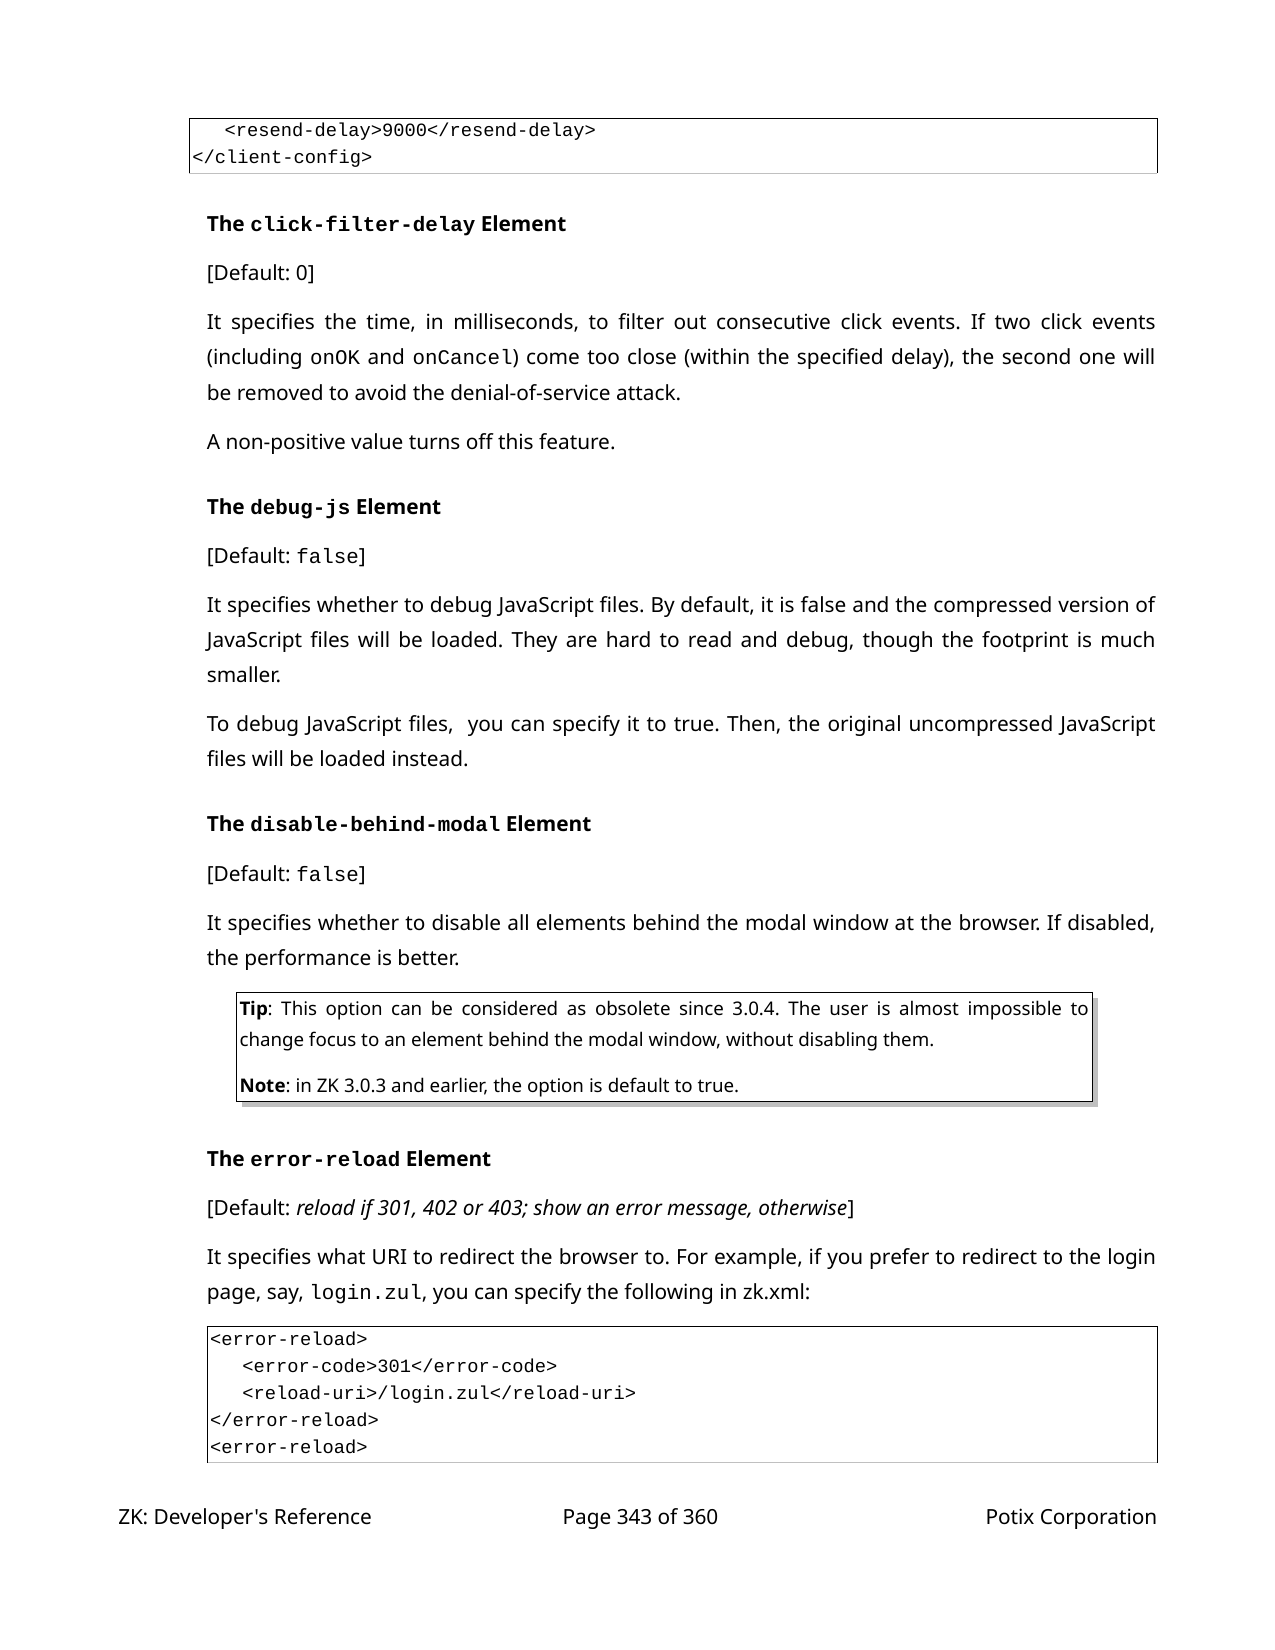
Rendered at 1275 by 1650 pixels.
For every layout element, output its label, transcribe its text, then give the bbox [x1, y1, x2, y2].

text <error-code>301</error-code> [208, 1354, 1157, 1378]
text <error-reload> [208, 1435, 1157, 1462]
text <error-reload> [208, 1327, 1157, 1351]
text Tip: This option can be considered as obsolete since 3.0.4. The user is almost impossible to change focus to an element behind the modal window, without disabling them. [237, 993, 1092, 1052]
subtitle The click-filter-delay Element [207, 209, 1157, 238]
text [Default: false] [207, 541, 1157, 569]
text [Default: reload if 301, 402 or 403; show an error message, otherwise] [207, 1193, 1157, 1221]
subtitle The error-reload Element [207, 1144, 1157, 1173]
text [Default: 0] [207, 258, 1157, 287]
text It specifies the time, in milliseconds, to filter out consecutive click events. If two click events (including onOK and onCancel) come too close (within the specified delay), the second one will be removed to avoid the denial-of-service attack. [207, 307, 1157, 406]
text It specifies whether to debug JavaScript files. By default, it is false and the compressed version of JavaScript files will be loaded. They are hard to read and debug, though the footprint is much smaller. [207, 590, 1157, 689]
text To debug JavaScript files, you can specify it to true. Then, the original uncompressed JavaScript files will be loaded instead. [207, 709, 1157, 773]
text A non-positive value turns off this feature. [207, 427, 1157, 455]
subtitle The debug-js Element [207, 492, 1157, 520]
subtitle The disable-behind-modal Element [207, 809, 1157, 838]
text <resend-delay>9000</resend-delay> [190, 119, 1157, 142]
text </error-reload> [208, 1408, 1157, 1432]
text It specifies whether to disable all elements behind the modal window at the browser. If disabled, the performance is better. [207, 908, 1157, 971]
text It specifies what URI to redirect the browser to. For example, if you prefer to redirect to the login page, say, login.zul, you can specify the following in zk.xml: [207, 1242, 1157, 1306]
text [Default: false] [207, 859, 1157, 887]
text </client-config> [190, 145, 1157, 173]
text Note: in ZK 3.0.3 and earlier, the option is default to true. [237, 1070, 1092, 1101]
text <reload-uri>/login.zul</reload-uri> [208, 1381, 1157, 1405]
